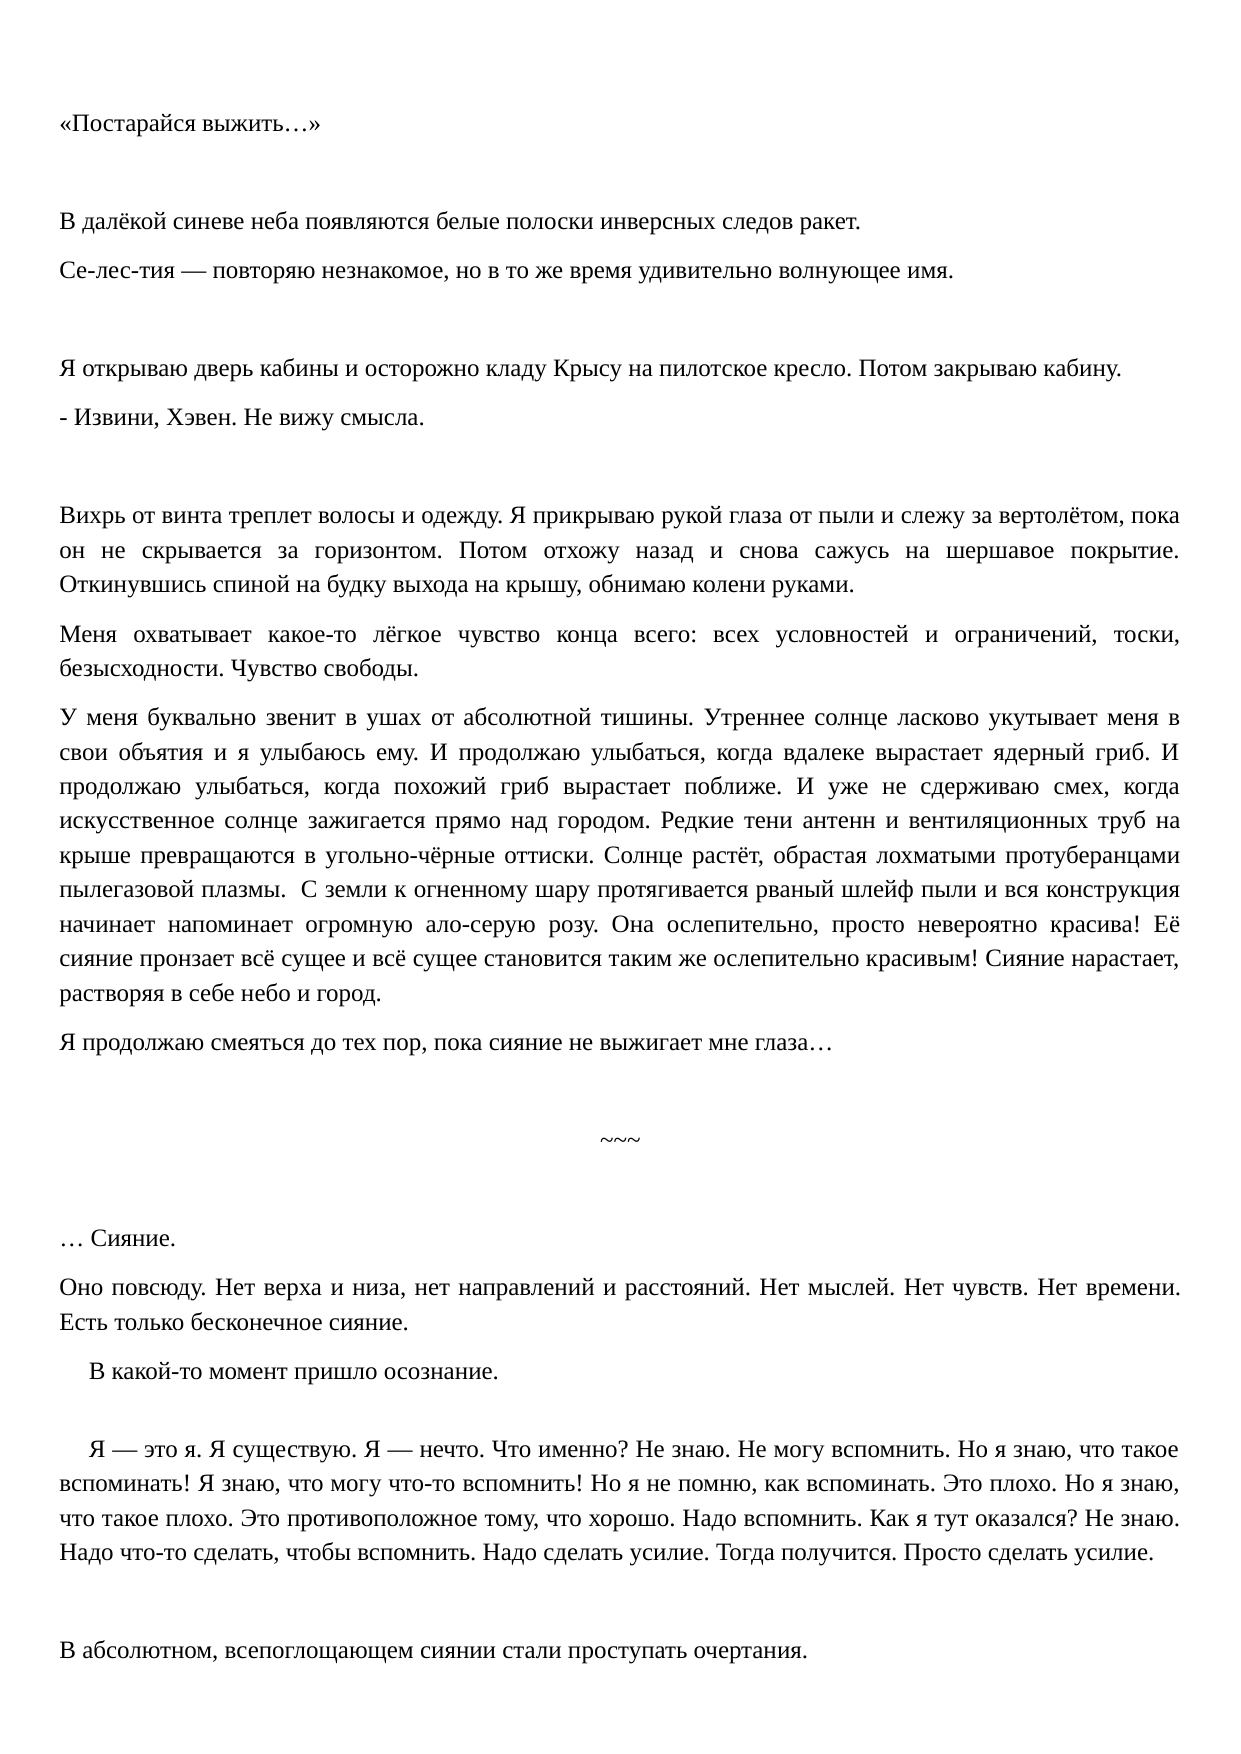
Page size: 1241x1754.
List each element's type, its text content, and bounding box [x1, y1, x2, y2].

text Меня охватывает какое-то лёгкое чувство конца всего: всех условностей и ограничений, тоски, безысходности. Чувство свободы. [59, 619, 1181, 682]
text Я продолжаю смеяться до тех пор, пока сияние не выжигает мне глаза… [59, 1027, 1181, 1056]
text В какой-то момент пришло осознание. [59, 1356, 1181, 1385]
text - Извини, Хэвен. Не вижу смысла. [59, 402, 1181, 431]
text ~~~ [59, 1125, 1181, 1154]
text … Сияние. [59, 1223, 1181, 1252]
text Я — это я. Я существую. Я — нечто. Что именно? Не знаю. Не могу вспомнить. Но я знаю, что такое вспоминать! Я знаю, что могу что-то вспомнить! Но я не помню, как вспоминать. Это плохо. Но я знаю, что такое плохо. Это противоположное тому, что хорошо. Надо вспомнить. Как я тут оказался? Не знаю. Надо что-то сделать, чтобы вспомнить. Надо сделать усилие. Тогда получится. Просто сделать усилие. [59, 1434, 1181, 1566]
text Я открываю дверь кабины и осторожно кладу Крысу на пилотское кресло. Потом закрываю кабину. [59, 353, 1181, 382]
text В абсолютном, всепоглощающем сиянии стали проступать очертания. [59, 1635, 1181, 1664]
text У меня буквально звенит в ушах от абсолютной тишины. Утреннее солнце ласково укутывает меня в свои объятия и я улыбаюсь ему. И продолжаю улыбаться, когда вдалеке вырастает ядерный гриб. И продолжаю улыбаться, когда похожий гриб вырастает поближе. И уже не сдерживаю смех, когда искусственное солнце зажигается прямо над городом. Редкие тени антенн и вентиляционных труб на крыше превращаются в угольно-чёрные оттиски. Солнце растёт, обрастая лохматыми протуберанцами пылегазовой плазмы. С земли к огненному шару протягивается рваный шлейф пыли и вся конструкция начинает напоминает огромную ало-серую розу. Она ослепительно, просто невероятно красива! Её сияние пронзает всё сущее и всё сущее становится таким же ослепительно красивым! Сияние нарастает, растворяя в себе небо и город. [59, 702, 1181, 1007]
text В далёкой синеве неба появляются белые полоски инверсных следов ракет. [59, 206, 1181, 235]
text «Постарайся выжить…» [59, 108, 1181, 137]
text Се-лес-тия — повторяю незнакомое, но в то же время удивительно волнующее имя. [59, 255, 1181, 284]
text Вихрь от винта треплет волосы и одежду. Я прикрываю рукой глаза от пыли и слежу за вертолётом, пока он не скрывается за горизонтом. Потом отхожу назад и снова сажусь на шершавое покрытие. Откинувшись спиной на будку выхода на крышу, обнимаю колени руками. [59, 501, 1181, 598]
text Оно повсюду. Нет верха и низа, нет направлений и расстояний. Нет мыслей. Нет чувств. Нет времени. Есть только бесконечное сияние. [59, 1272, 1181, 1336]
